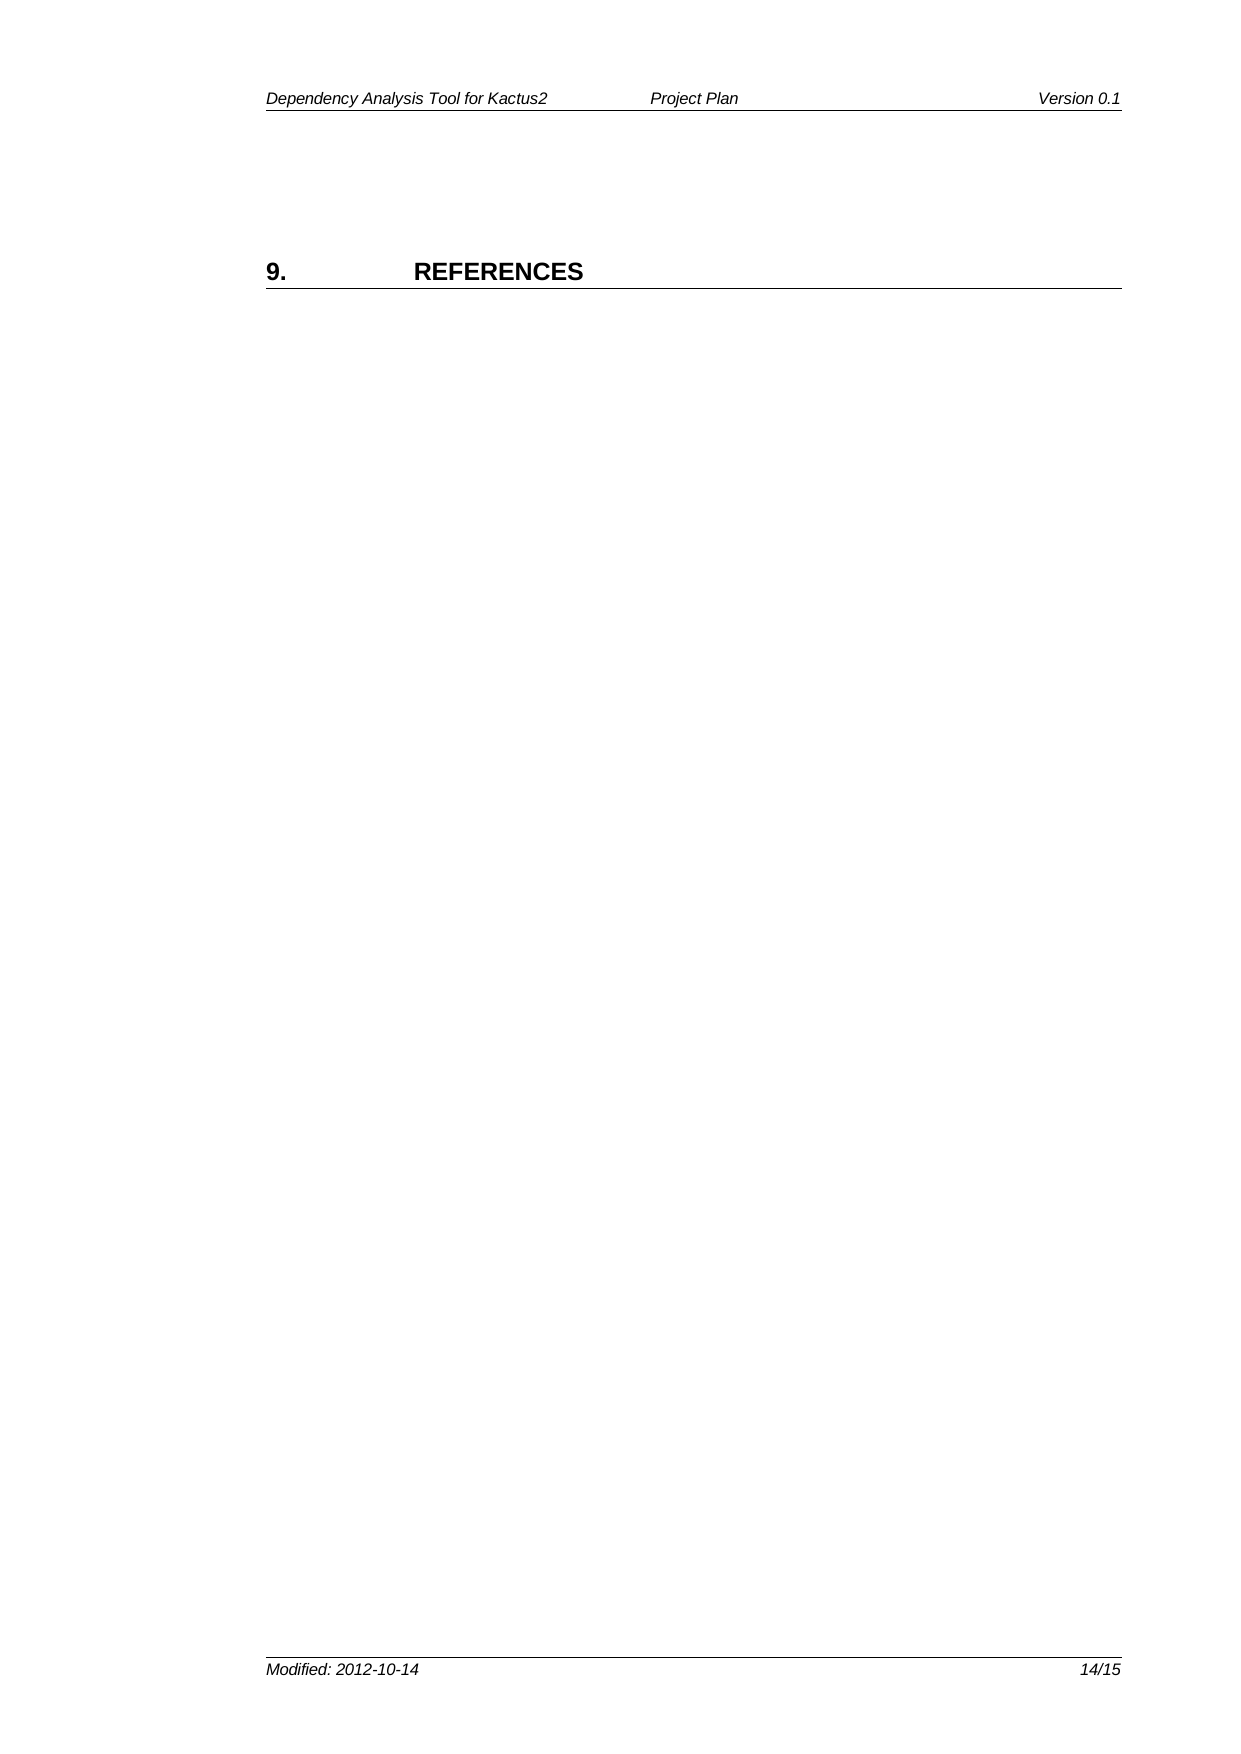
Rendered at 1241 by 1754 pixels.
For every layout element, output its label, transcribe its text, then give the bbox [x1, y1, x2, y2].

subtitle References [266, 257, 1122, 288]
